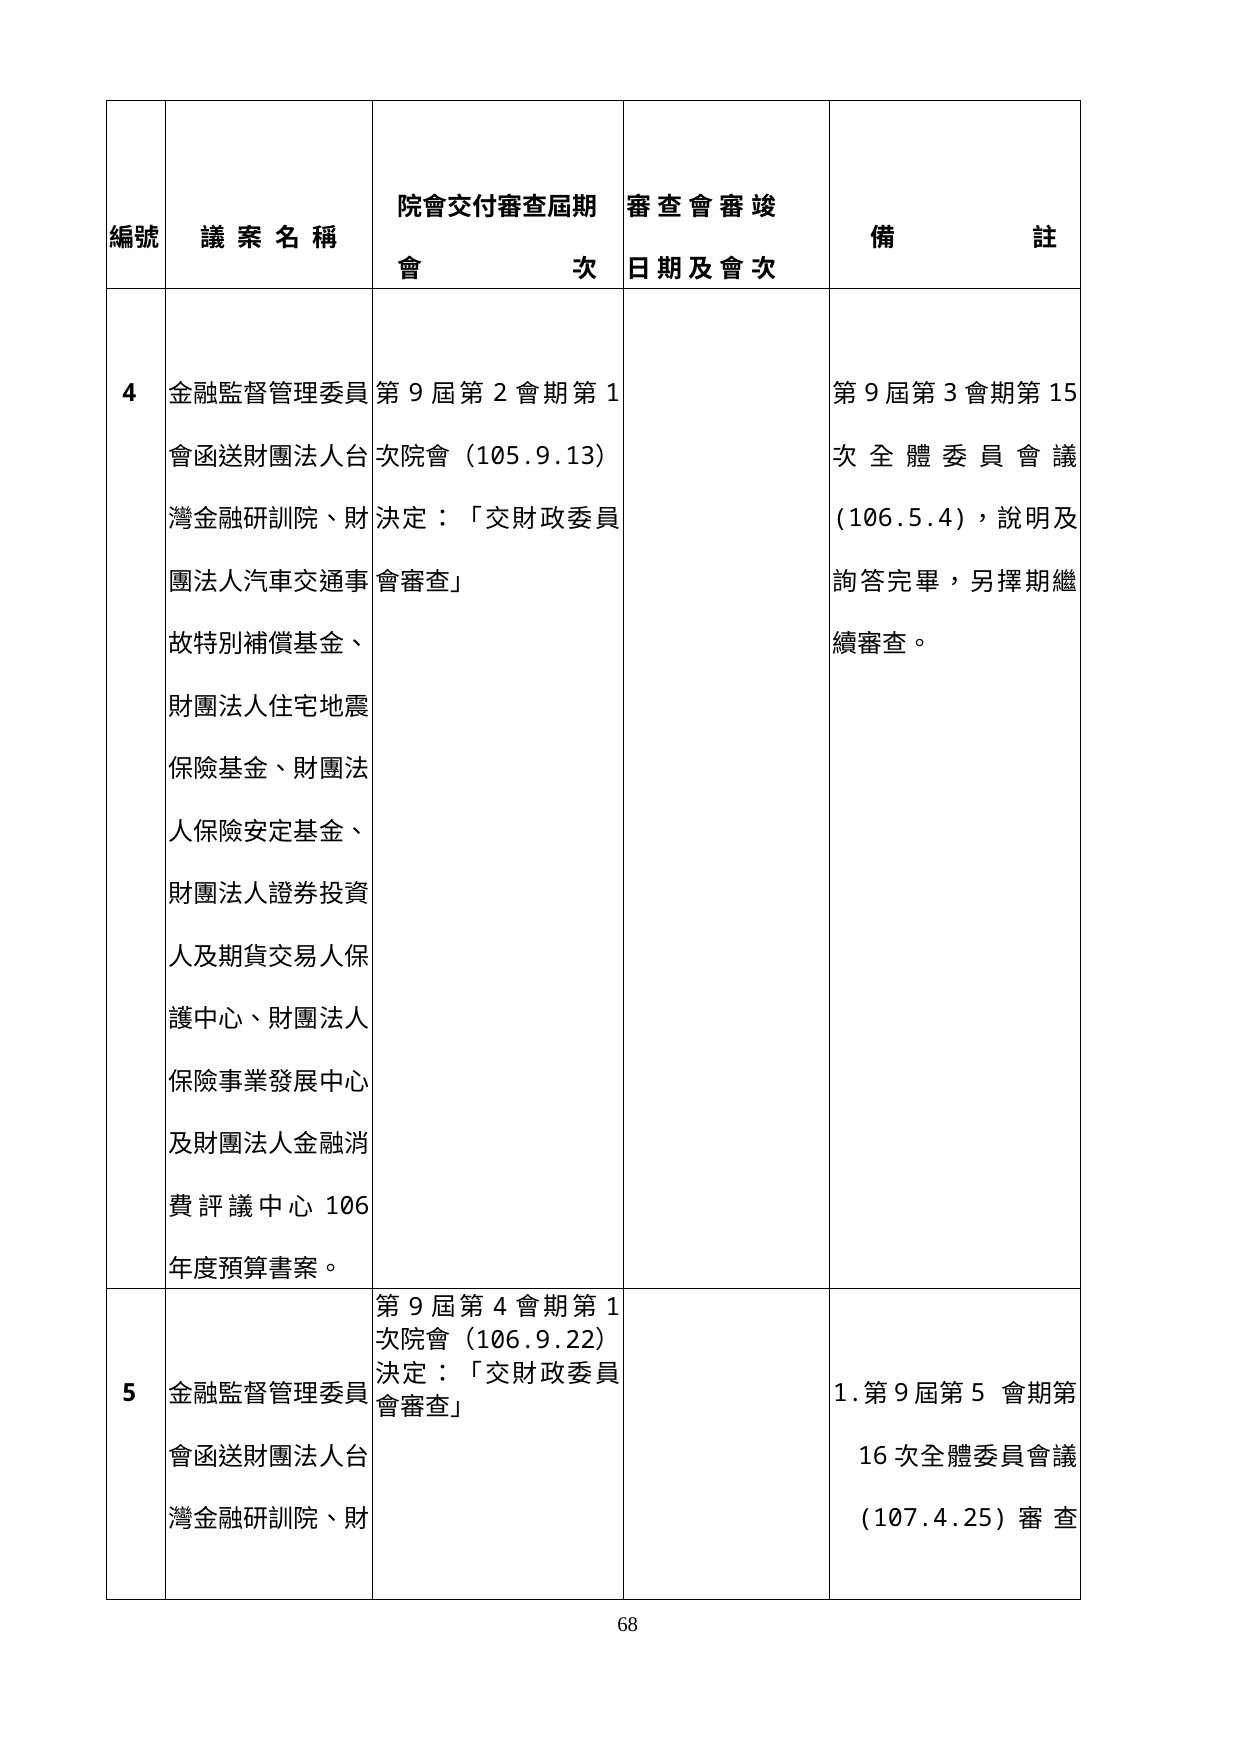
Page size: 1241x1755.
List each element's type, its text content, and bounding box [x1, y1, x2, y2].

table_cell 第9屆第3會期第15次全體委員會議(106.5.4)，說明及詢答完畢，另擇期繼續審查。 [830, 289, 1080, 1288]
table_cell 金融監督管理委員會函送財團法人台灣金融研訓院、財 [166, 1289, 372, 1599]
table_header 審查會審竣 日期及會次 [624, 101, 829, 288]
table_header 備 註 [830, 101, 1080, 288]
table_cell 第9屆第2會期第1次院會（105.9.13）決定：「交財政委員會審查」 [373, 289, 623, 1288]
table_cell [624, 289, 829, 1288]
table_cell 金融監督管理委員會函送財團法人台灣金融研訓院、財團法人汽車交通事故特別補償基金、財團法人住宅地震保險基金、財團法人保險安定基金、財團法人證券投資人及期貨交易人保護中心、財團法人保險事業發展中心及財團法人金融消費評議中心106年度預算書案。 [166, 289, 372, 1288]
table_cell 1.第9屆第5 會期第16次全體委員會議(107.4.25)審查 [830, 1289, 1080, 1599]
table_cell 5 [107, 1289, 165, 1599]
table_cell [624, 1289, 829, 1599]
table_cell 4 [107, 289, 165, 1288]
table_cell 第9屆第4會期第1次院會（106.9.22）決定：「交財政委員會審查」 [373, 1289, 623, 1599]
table_header 院會交付審查屆期 會 次 [373, 101, 623, 288]
table_header 議 案 名 稱 [166, 101, 372, 288]
table_header 編號 [107, 101, 165, 288]
